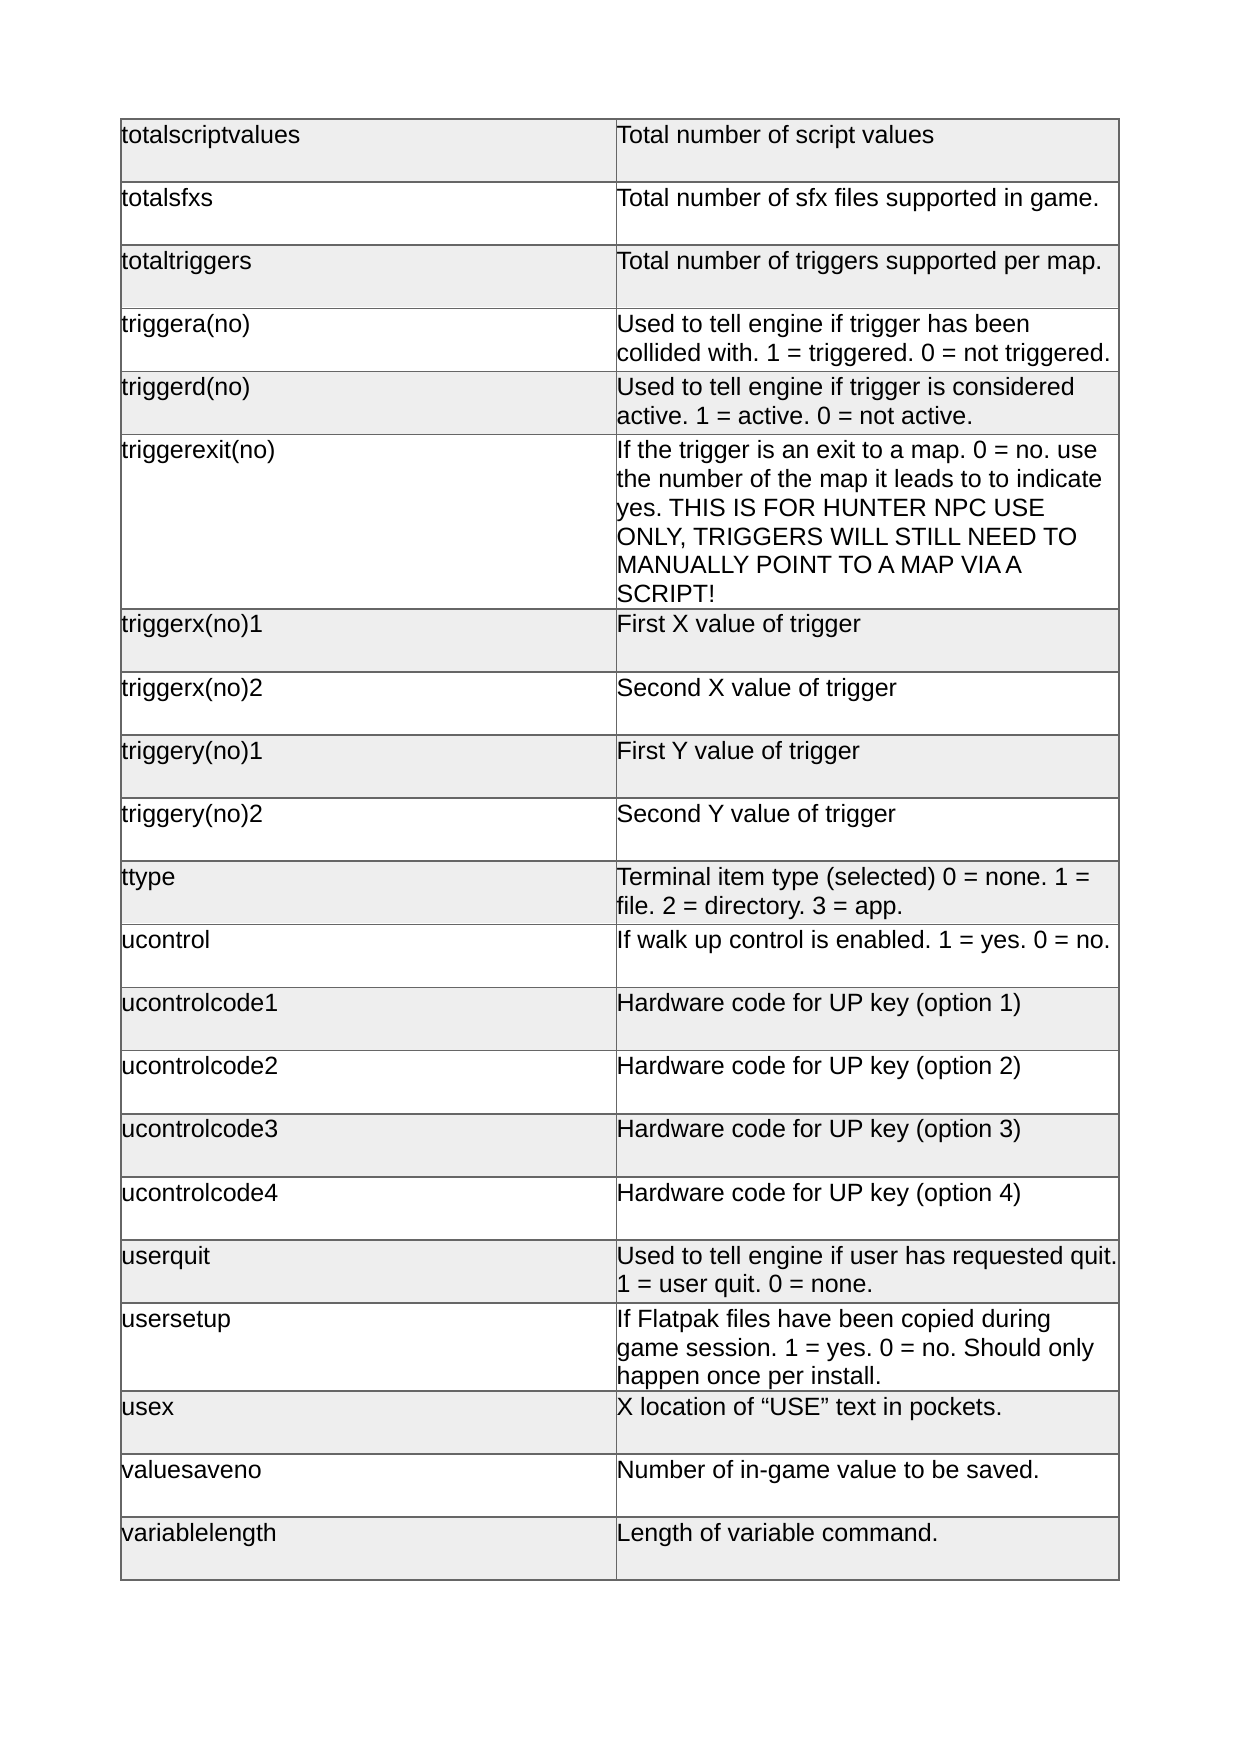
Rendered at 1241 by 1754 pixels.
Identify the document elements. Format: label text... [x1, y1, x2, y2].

table_cell X location of “USE” text in pockets. [617, 1392, 1118, 1453]
table_cell First X value of trigger [617, 610, 1118, 671]
table_cell Second X value of trigger [617, 673, 1118, 734]
table_cell triggerx(no)1 [122, 610, 616, 671]
table_cell triggery(no)1 [122, 736, 616, 797]
table_cell totaltriggers [122, 246, 616, 307]
table_cell ttype [122, 862, 616, 923]
table_cell totalsfxs [122, 183, 616, 244]
table_cell Hardware code for UP key (option 3) [617, 1115, 1118, 1176]
table_cell ucontrolcode4 [122, 1178, 616, 1239]
table_cell triggera(no) [122, 309, 616, 371]
table_cell triggerx(no)2 [122, 673, 616, 734]
table_cell triggerexit(no) [122, 435, 616, 608]
table_cell Length of variable command. [617, 1518, 1118, 1579]
table_cell ucontrolcode1 [122, 988, 616, 1050]
table_cell ucontrol [122, 925, 616, 987]
table_cell valuesaveno [122, 1455, 616, 1516]
table_cell Total number of triggers supported per map. [617, 246, 1118, 307]
table_cell Used to tell engine if trigger has been collided with. 1 = triggered. 0 = not triggered. [617, 309, 1118, 371]
table_cell Used to tell engine if trigger is considered active. 1 = active. 0 = not active. [617, 372, 1118, 434]
table_cell Hardware code for UP key (option 1) [617, 988, 1118, 1050]
table_cell Terminal item type (selected) 0 = none. 1 = file. 2 = directory. 3 = app. [617, 862, 1118, 923]
table_cell Total number of sfx files supported in game. [617, 183, 1118, 244]
table_cell If walk up control is enabled. 1 = yes. 0 = no. [617, 925, 1118, 987]
table_cell Number of in-game value to be saved. [617, 1455, 1118, 1516]
table_cell Second Y value of trigger [617, 799, 1118, 860]
table_cell userquit [122, 1241, 616, 1302]
table_cell totalscriptvalues [122, 120, 616, 181]
table_cell ucontrolcode2 [122, 1051, 616, 1113]
table_cell ucontrolcode3 [122, 1115, 616, 1176]
table_cell triggerd(no) [122, 372, 616, 434]
table_cell First Y value of trigger [617, 736, 1118, 797]
table_cell Used to tell engine if user has requested quit. 1 = user quit. 0 = none. [617, 1241, 1118, 1302]
table_cell Hardware code for UP key (option 4) [617, 1178, 1118, 1239]
table_cell usersetup [122, 1304, 616, 1390]
table_cell variablelength [122, 1518, 616, 1579]
table_cell Total number of script values [617, 120, 1118, 181]
table_cell Hardware code for UP key (option 2) [617, 1051, 1118, 1113]
table_cell usex [122, 1392, 616, 1453]
table_cell If Flatpak files have been copied during game session. 1 = yes. 0 = no. Should only happen once per install. [617, 1304, 1118, 1390]
table_cell triggery(no)2 [122, 799, 616, 860]
table_cell If the trigger is an exit to a map. 0 = no. use the number of the map it leads to to indicate yes. THIS IS FOR HUNTER NPC USE ONLY, TRIGGERS WILL STILL NEED TO MANUALLY POINT TO A MAP VIA A SCRIPT! [617, 435, 1118, 608]
